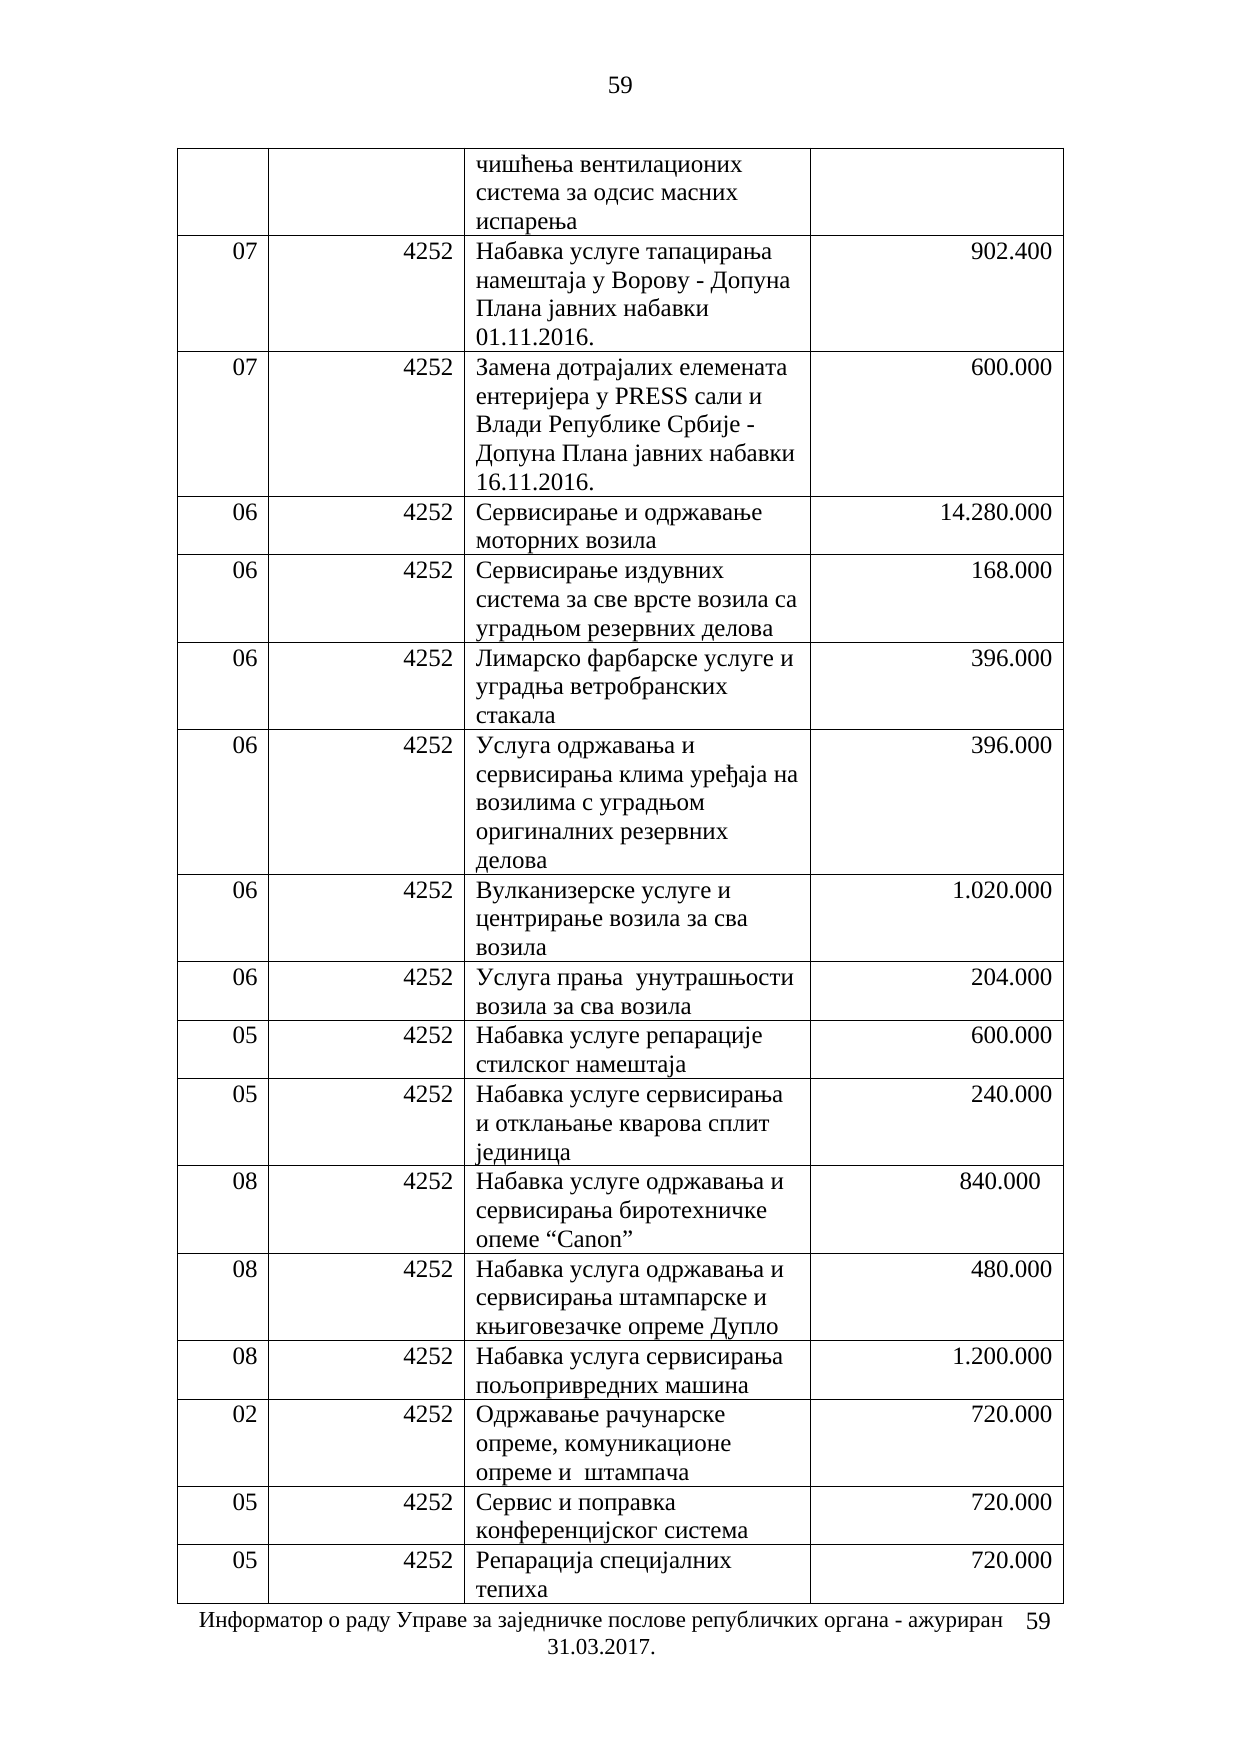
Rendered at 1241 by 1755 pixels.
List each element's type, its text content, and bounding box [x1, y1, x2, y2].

table_cell Набавка услуге одржавања и сервисирања биротехничке опеме “Canon” [465, 1166, 810, 1253]
table_cell 08 [178, 1254, 268, 1340]
table_cell 4252 [269, 1341, 464, 1398]
table_cell 600.000 [811, 352, 1063, 496]
table_cell 06 [178, 730, 268, 874]
table_cell [811, 149, 1063, 235]
table_cell Набавка услуге тапацирања намештаја у Ворову - Допуна Плана јавних набавки 01.11.2016. [465, 236, 810, 351]
table_cell 902.400 [811, 236, 1063, 351]
table_cell Одржавање рачунарске опреме, комуникационе опреме и штампача [465, 1400, 810, 1486]
table_cell 02 [178, 1400, 268, 1486]
table_cell 840.000 [811, 1166, 1063, 1253]
table_cell 396.000 [811, 643, 1063, 729]
table_cell 06 [178, 555, 268, 642]
table_cell Замена дотрајалих елемената ентеријера у PRESS сали и Влади Републике Србије - Допуна Плана јавних набавки 16.11.2016. [465, 352, 810, 496]
table_cell Набавка услуга сервисирања пољопривредних машина [465, 1341, 810, 1398]
table_cell 1.020.000 [811, 875, 1063, 961]
table_cell 1.200.000 [811, 1341, 1063, 1398]
table_cell 05 [178, 1487, 268, 1544]
table_cell 08 [178, 1341, 268, 1398]
table_cell 07 [178, 352, 268, 496]
table_cell Сервисирање издувних система за све врсте возила са уградњом резервних делова [465, 555, 810, 642]
table_cell 06 [178, 497, 268, 554]
table_cell 08 [178, 1166, 268, 1253]
table_cell 720.000 [811, 1400, 1063, 1486]
table_cell 05 [178, 1079, 268, 1165]
table_cell [269, 149, 464, 235]
table_cell 4252 [269, 962, 464, 1019]
table_cell 600.000 [811, 1021, 1063, 1078]
table_cell 06 [178, 875, 268, 961]
table_cell 4252 [269, 497, 464, 554]
table_cell 4252 [269, 1166, 464, 1253]
table_cell 4252 [269, 1400, 464, 1486]
table_cell 4252 [269, 1021, 464, 1078]
table_cell 06 [178, 643, 268, 729]
table_cell Вулканизерске услуге и центрирање возила за сва возила [465, 875, 810, 961]
table_cell 4252 [269, 643, 464, 729]
table_cell 4252 [269, 555, 464, 642]
table_cell 4252 [269, 1254, 464, 1340]
table_cell чишћења вентилационих система за одсис масних испарења [465, 149, 810, 235]
table_cell 4252 [269, 236, 464, 351]
table_cell 204.000 [811, 962, 1063, 1019]
table_cell Лимарско фарбарске услуге и уградња ветробранских стакала [465, 643, 810, 729]
table_cell 05 [178, 1021, 268, 1078]
table_cell 05 [178, 1545, 268, 1603]
table_cell 4252 [269, 1545, 464, 1603]
table_cell [178, 149, 268, 235]
table_cell Набавка услуге сервисирања и отклањање кварова сплит јединица [465, 1079, 810, 1165]
table_cell 14.280.000 [811, 497, 1063, 554]
table_cell 4252 [269, 1079, 464, 1165]
table_cell 240.000 [811, 1079, 1063, 1165]
table_cell 06 [178, 962, 268, 1019]
table_cell Репарација специјалних тепиха [465, 1545, 810, 1603]
table_cell Набавка услуга одржавања и сервисирања штампарске и књиговезачке опреме Дупло [465, 1254, 810, 1340]
table_cell 4252 [269, 1487, 464, 1544]
table_cell Сервисирање и одржавање моторних возила [465, 497, 810, 554]
table_cell 720.000 [811, 1545, 1063, 1603]
table_cell 4252 [269, 875, 464, 961]
table_cell Сервис и поправка конференцијског система [465, 1487, 810, 1544]
table_cell Услуга прања унутрашњости возила за сва возила [465, 962, 810, 1019]
table_cell 4252 [269, 352, 464, 496]
table_cell 168.000 [811, 555, 1063, 642]
table_cell Услуга одржавања и сервисирања клима уређаја на возилима с уградњом оригиналних резервних делова [465, 730, 810, 874]
table_cell 4252 [269, 730, 464, 874]
table_cell 480.000 [811, 1254, 1063, 1340]
table_cell Набавка услуге репарације стилског намештаја [465, 1021, 810, 1078]
table_cell 07 [178, 236, 268, 351]
table_cell 720.000 [811, 1487, 1063, 1544]
table_cell 396.000 [811, 730, 1063, 874]
